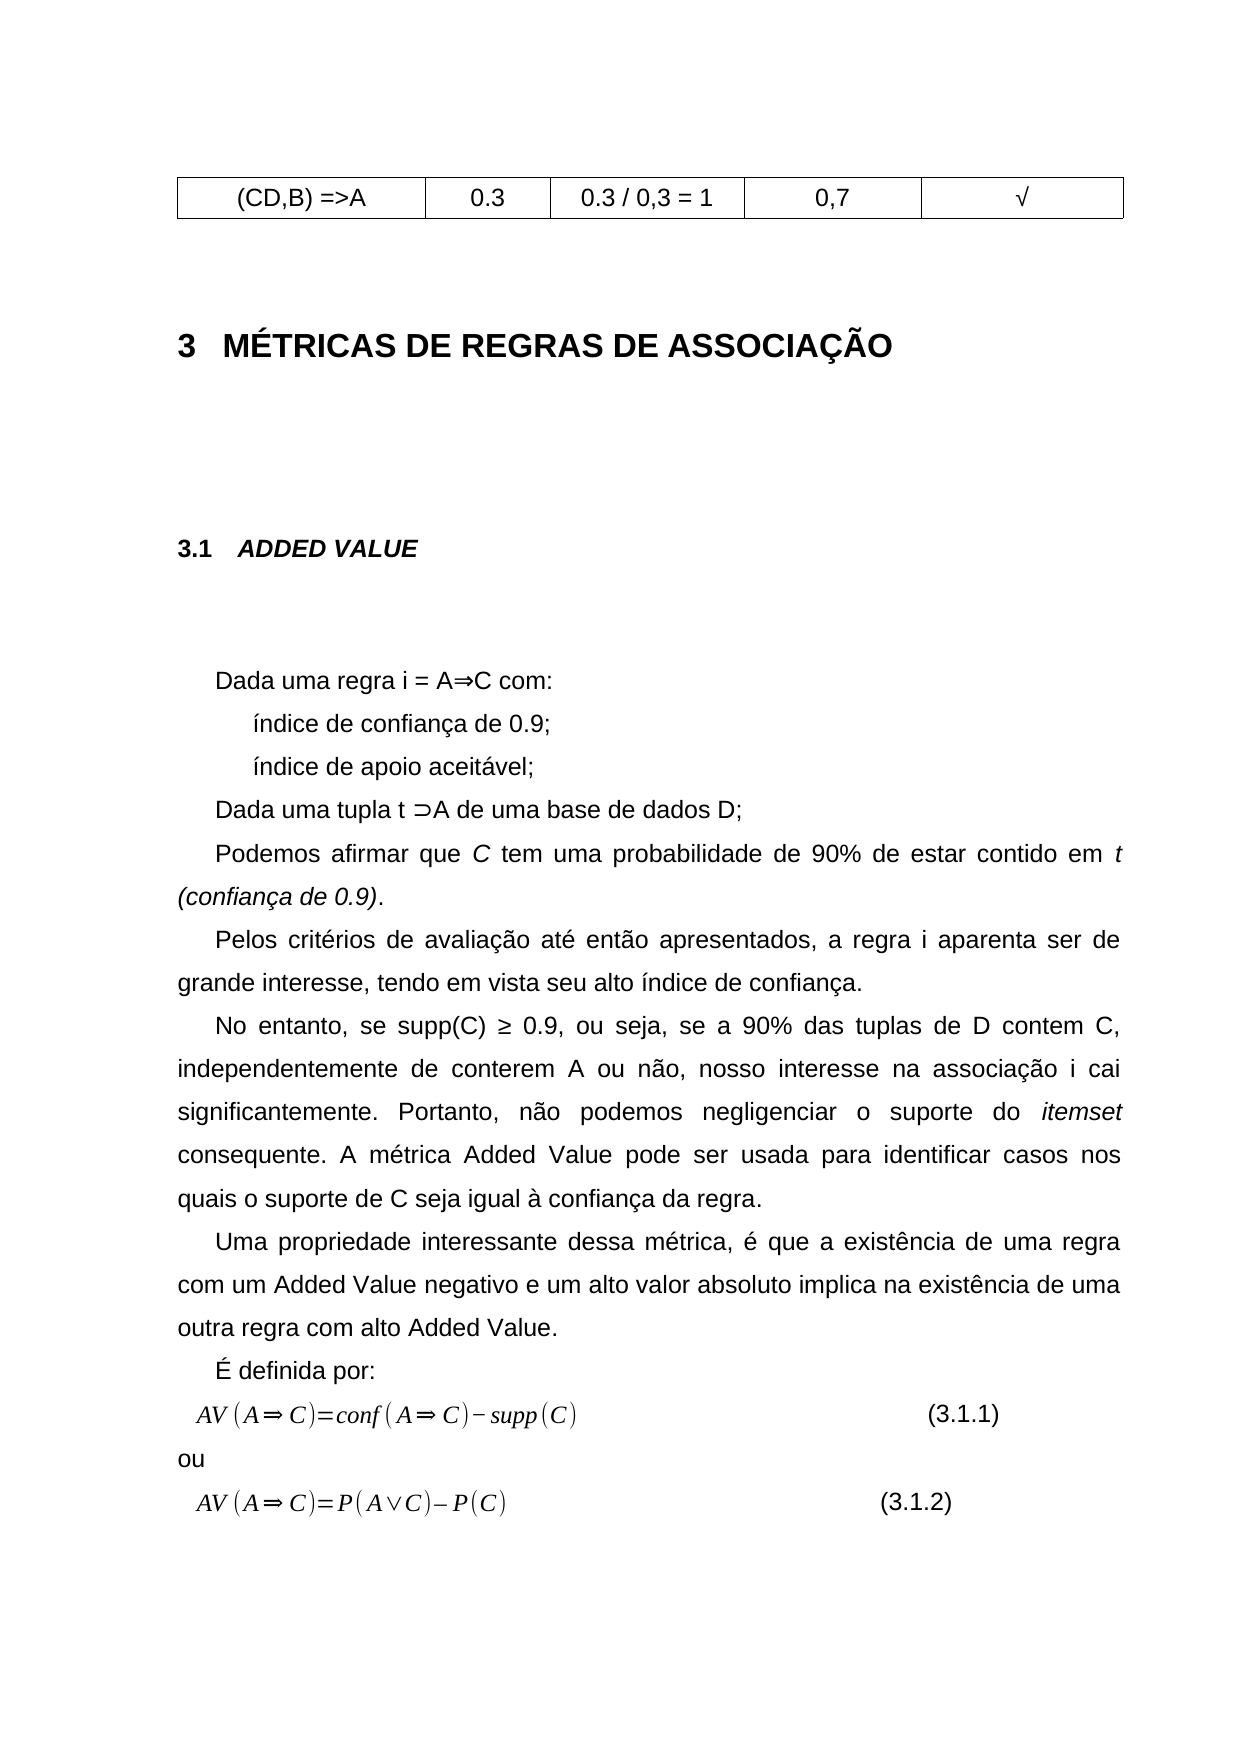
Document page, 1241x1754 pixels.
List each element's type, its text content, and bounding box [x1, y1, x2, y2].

text Uma propriedade interessante dessa métrica, é que a existência de uma regra com um Added Value negativo e um alto valor absoluto implica na existência de uma outra regra com alto Added Value. [177, 1227, 1122, 1342]
text (3.1.1) [177, 1399, 1122, 1430]
text Dada uma regra i = A⇒C com: [177, 666, 1122, 695]
text índice de apoio aceitável; [177, 752, 1122, 781]
table_cell 0.3 [426, 178, 550, 217]
subtitle ADDED VALUE [177, 533, 1122, 562]
table_cell 0,7 [745, 178, 921, 217]
table_cell 0.3 / 0,3 = 1 [551, 178, 744, 217]
text (3.1.2) [177, 1487, 1122, 1518]
subtitle MÉTRICAS DE REGRAS DE ASSOCIAÇÃO [177, 326, 1122, 364]
table_cell (CD,B) =>A [178, 178, 425, 217]
table_cell √ [922, 178, 1123, 217]
text Dada uma tupla t ⊃A de uma base de dados D; [177, 795, 1122, 824]
text É definida por: [177, 1356, 1122, 1385]
text Podemos afirmar que C tem uma probabilidade de 90% de estar contido em t (confiança de 0.9). [177, 838, 1122, 910]
text índice de confiança de 0.9; [177, 709, 1122, 738]
text Pelos critérios de avaliação até então apresentados, a regra i aparenta ser de grande interesse, tendo em vista seu alto índice de confiança. [177, 925, 1122, 997]
text No entanto, se supp(C) ≥ 0.9, ou seja, se a 90% das tuplas de D contem C, independentemente de conterem A ou não, nosso interesse na associação i cai significantemente. Portanto, não podemos negligenciar o suporte do itemset consequente. A métrica Added Value pode ser usada para identificar casos nos quais o suporte de C seja igual à confiança da regra. [177, 1011, 1122, 1212]
text ou [177, 1444, 1122, 1473]
